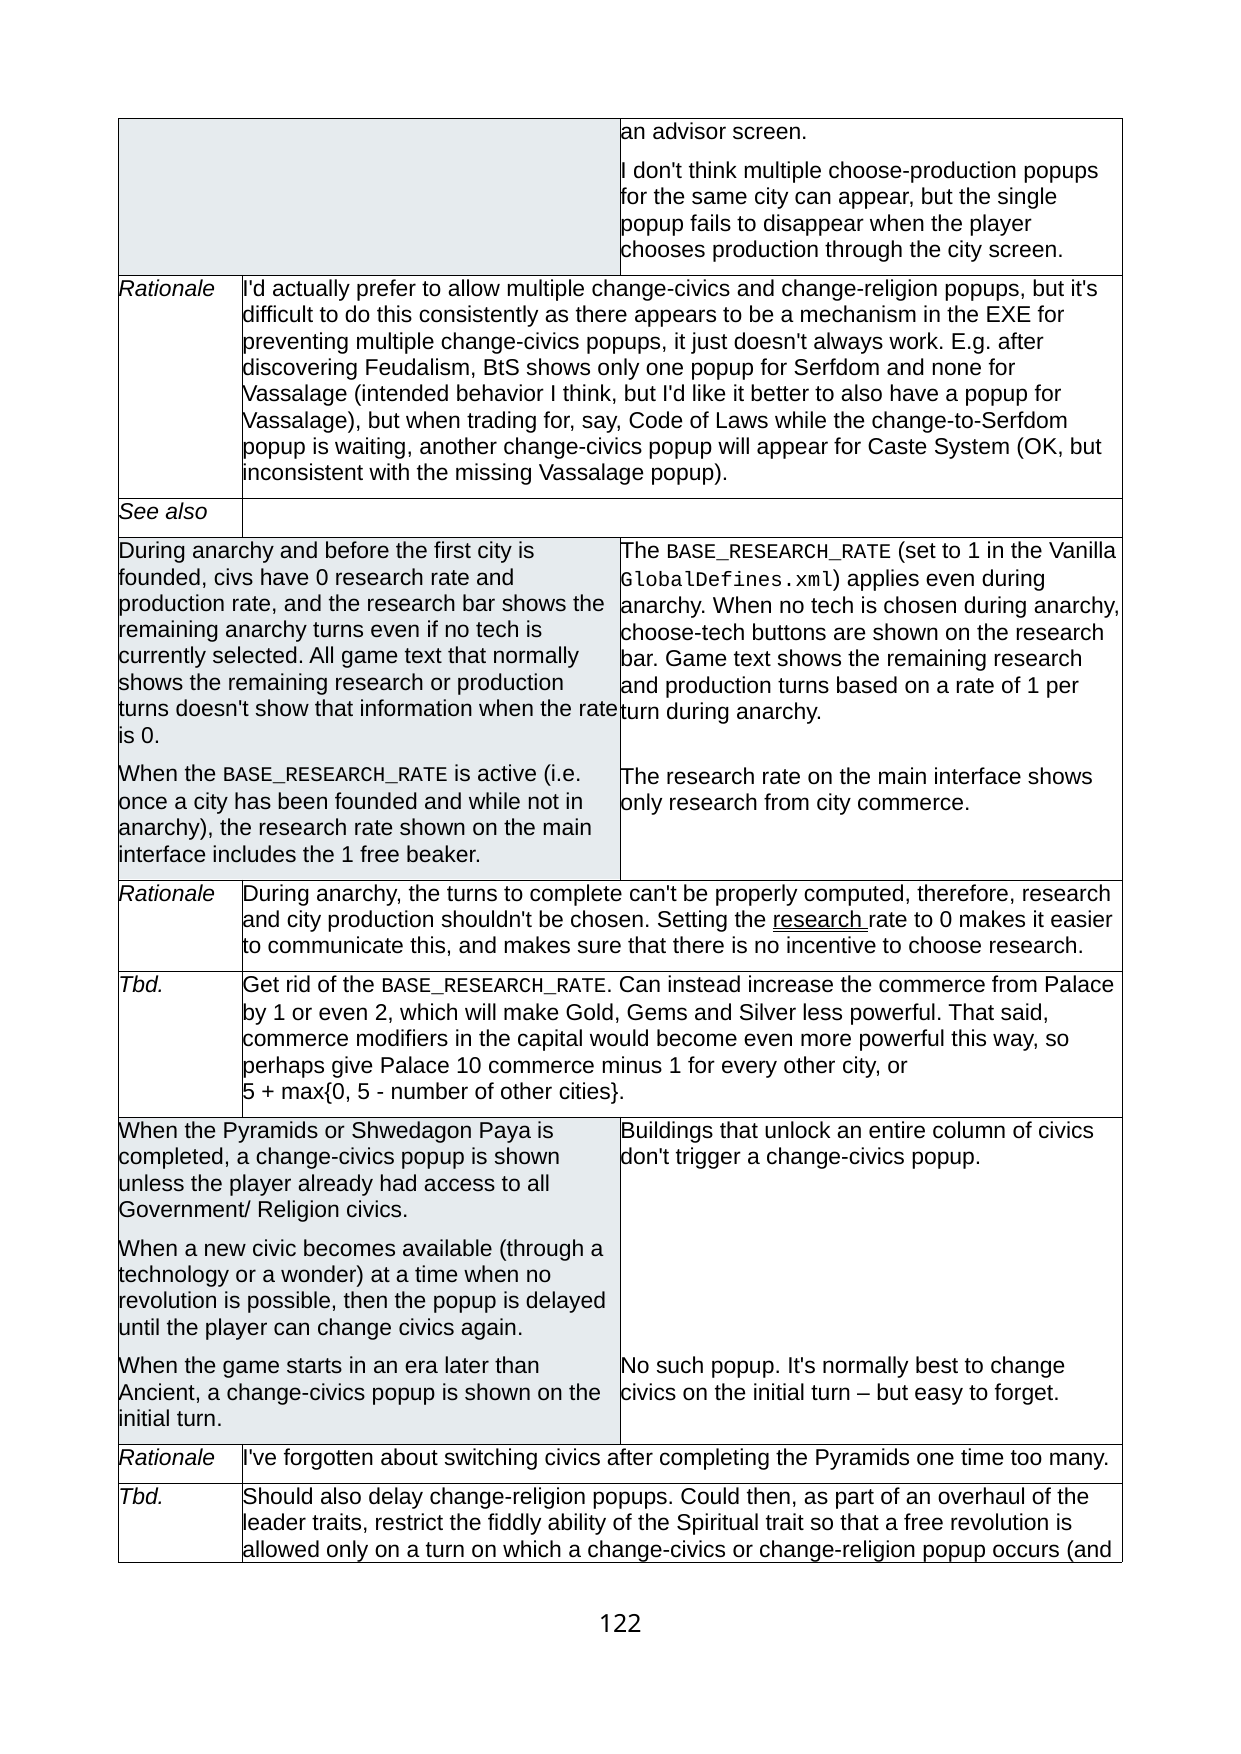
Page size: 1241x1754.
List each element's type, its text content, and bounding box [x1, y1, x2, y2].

table_cell Should also delay change-religion popups. Could then, as part of an overhaul of the leader traits, restrict the fiddly ability of the Spiritual trait so that a free revolution is allowed only on a turn on which a change-civics or change-religion popup occurs (and [243, 1484, 1122, 1562]
table_cell The BASE_RESEARCH_RATE (set to 1 in the Vanilla GlobalDefines.xml) applies even during anarchy. When no tech is chosen during anarchy, choose-tech buttons are shown on the research bar. Game text shows the remaining research and production turns based on a rate of 1 per turn during anarchy. The research rate on the main interface shows only research from city commerce. [621, 538, 1122, 879]
table_cell During anarchy, the turns to complete can't be properly computed, therefore, research and city production shouldn't be chosen. Setting the research rate to 0 makes it easier to communicate this, and makes sure that there is no incentive to choose research. [243, 881, 1122, 971]
table_cell an advisor screen. I don't think multiple choose-production popups for the same city can appear, but the single popup fails to disappear when the player chooses production through the city screen. [621, 119, 1122, 275]
table_cell Rationale [119, 881, 242, 971]
table_cell Buildings that unlock an entire column of civics don't trigger a change-civics popup. No such popup. It's normally best to change civics on the initial turn – but easy to forget. [621, 1118, 1122, 1444]
table_cell Tbd. [119, 1484, 242, 1562]
table_cell [119, 119, 620, 275]
table_cell See also [119, 499, 242, 537]
table_cell Rationale [119, 276, 242, 498]
table_cell Tbd. [119, 972, 242, 1117]
table_cell During anarchy and before the first city is founded, civs have 0 research rate and production rate, and the research bar shows the remaining anarchy turns even if no tech is currently selected. All game text that normally shows the remaining research or production turns doesn't show that information when the rate is 0. When the BASE_RESEARCH_RATE is active (i.e. once a city has been founded and while not in anarchy), the research rate shown on the main interface includes the 1 free beaker. [119, 538, 620, 879]
table_cell Rationale [119, 1445, 242, 1483]
table_cell [243, 499, 1122, 537]
table_cell I've forgotten about switching civics after completing the Pyramids one time too many. [243, 1445, 1122, 1483]
table_cell Get rid of the BASE_RESEARCH_RATE. Can instead increase the commerce from Palace by 1 or even 2, which will make Gold, Gems and Silver less powerful. That said, commerce modifiers in the capital would become even more powerful this way, so perhaps give Palace 10 commerce minus 1 for every other city, or 5 + max{0, 5 - number of other cities}. [243, 972, 1122, 1117]
table_cell I'd actually prefer to allow multiple change-civics and change-religion popups, but it's difficult to do this consistently as there appears to be a mechanism in the EXE for preventing multiple change-civics popups, it just doesn't always work. E.g. after discovering Feudalism, BtS shows only one popup for Serfdom and none for Vassalage (intended behavior I think, but I'd like it better to also have a popup for Vassalage), but when trading for, say, Code of Laws while the change-to-Serfdom popup is waiting, another change-civics popup will appear for Caste System (OK, but inconsistent with the missing Vassalage popup). [243, 276, 1122, 498]
table_cell When the Pyramids or Shwedagon Paya is completed, a change-civics popup is shown unless the player already had access to all Government/ Religion civics. When a new civic becomes available (through a technology or a wonder) at a time when no revolution is possible, then the popup is delayed until the player can change civics again. When the game starts in an era later than Ancient, a change-civics popup is shown on the initial turn. [119, 1118, 620, 1444]
